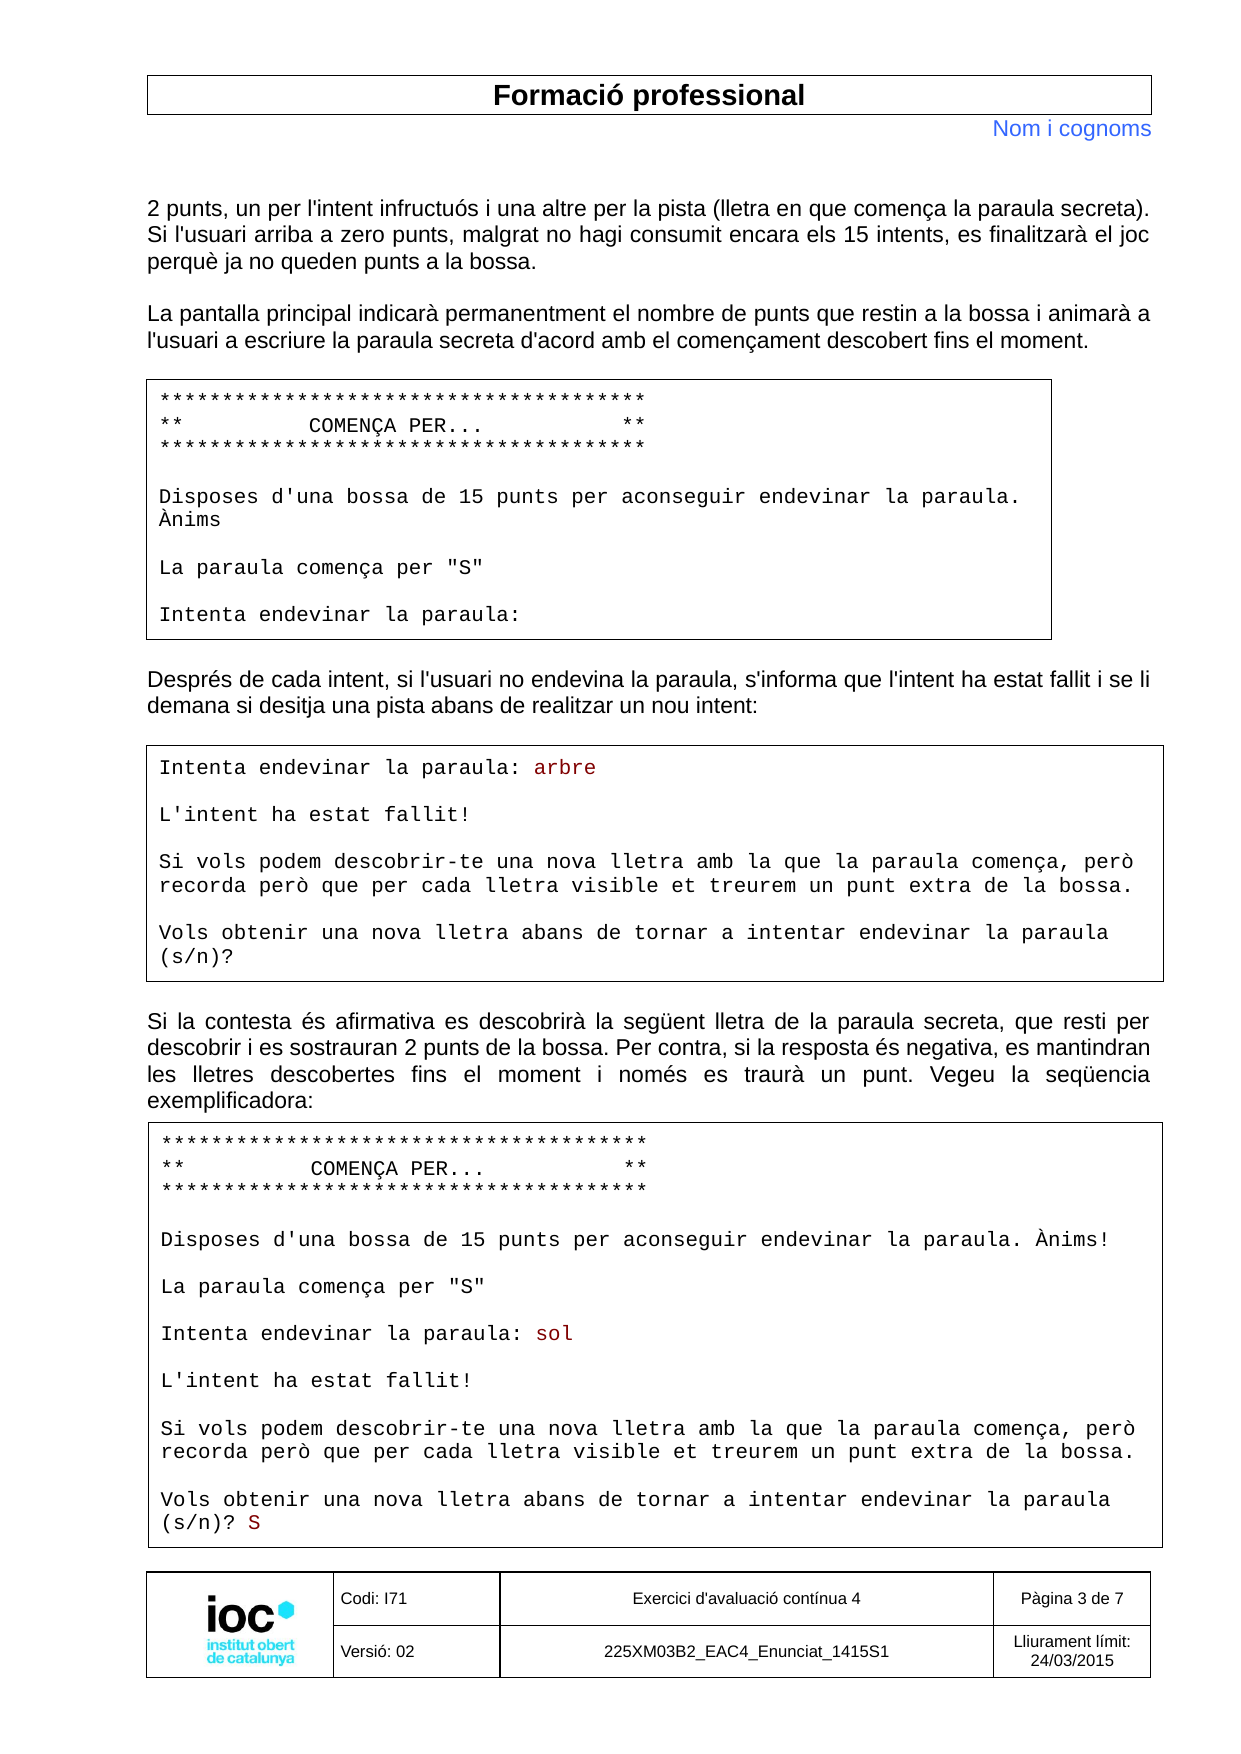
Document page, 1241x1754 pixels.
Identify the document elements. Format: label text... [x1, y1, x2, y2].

picture [194, 1581, 308, 1677]
text Després de cada intent, si l'usuari no endevina la paraula, s'informa que l'intent ha estat fallit i se li demana si desitja una pista abans de realitzar un nou intent: [147, 666, 1151, 719]
text 2 punts, un per l'intent infructuós i una altre per la pista (lletra en que comença la paraula secreta). Si l'usuari arriba a zero punts, malgrat no hagi consumit encara els 15 intents, es finalitzarà el joc perquè ja no queden punts a la bossa. [147, 195, 1151, 274]
text Si la contesta és afirmativa es descobrirà la següent lletra de la paraula secreta, que resti per descobrir i es sostrauran 2 punts de la bossa. Per contra, si la resposta és negativa, es mantindran les lletres descobertes fins el moment i només es traurà un punt. Vegeu la seqüencia exemplificadora: [147, 1008, 1151, 1113]
text La pantalla principal indicarà permanentment el nombre de punts que restin a la bossa i animarà a l'usuari a escriure la paraula secreta d'acord amb el començament descobert fins el moment. [147, 300, 1151, 353]
